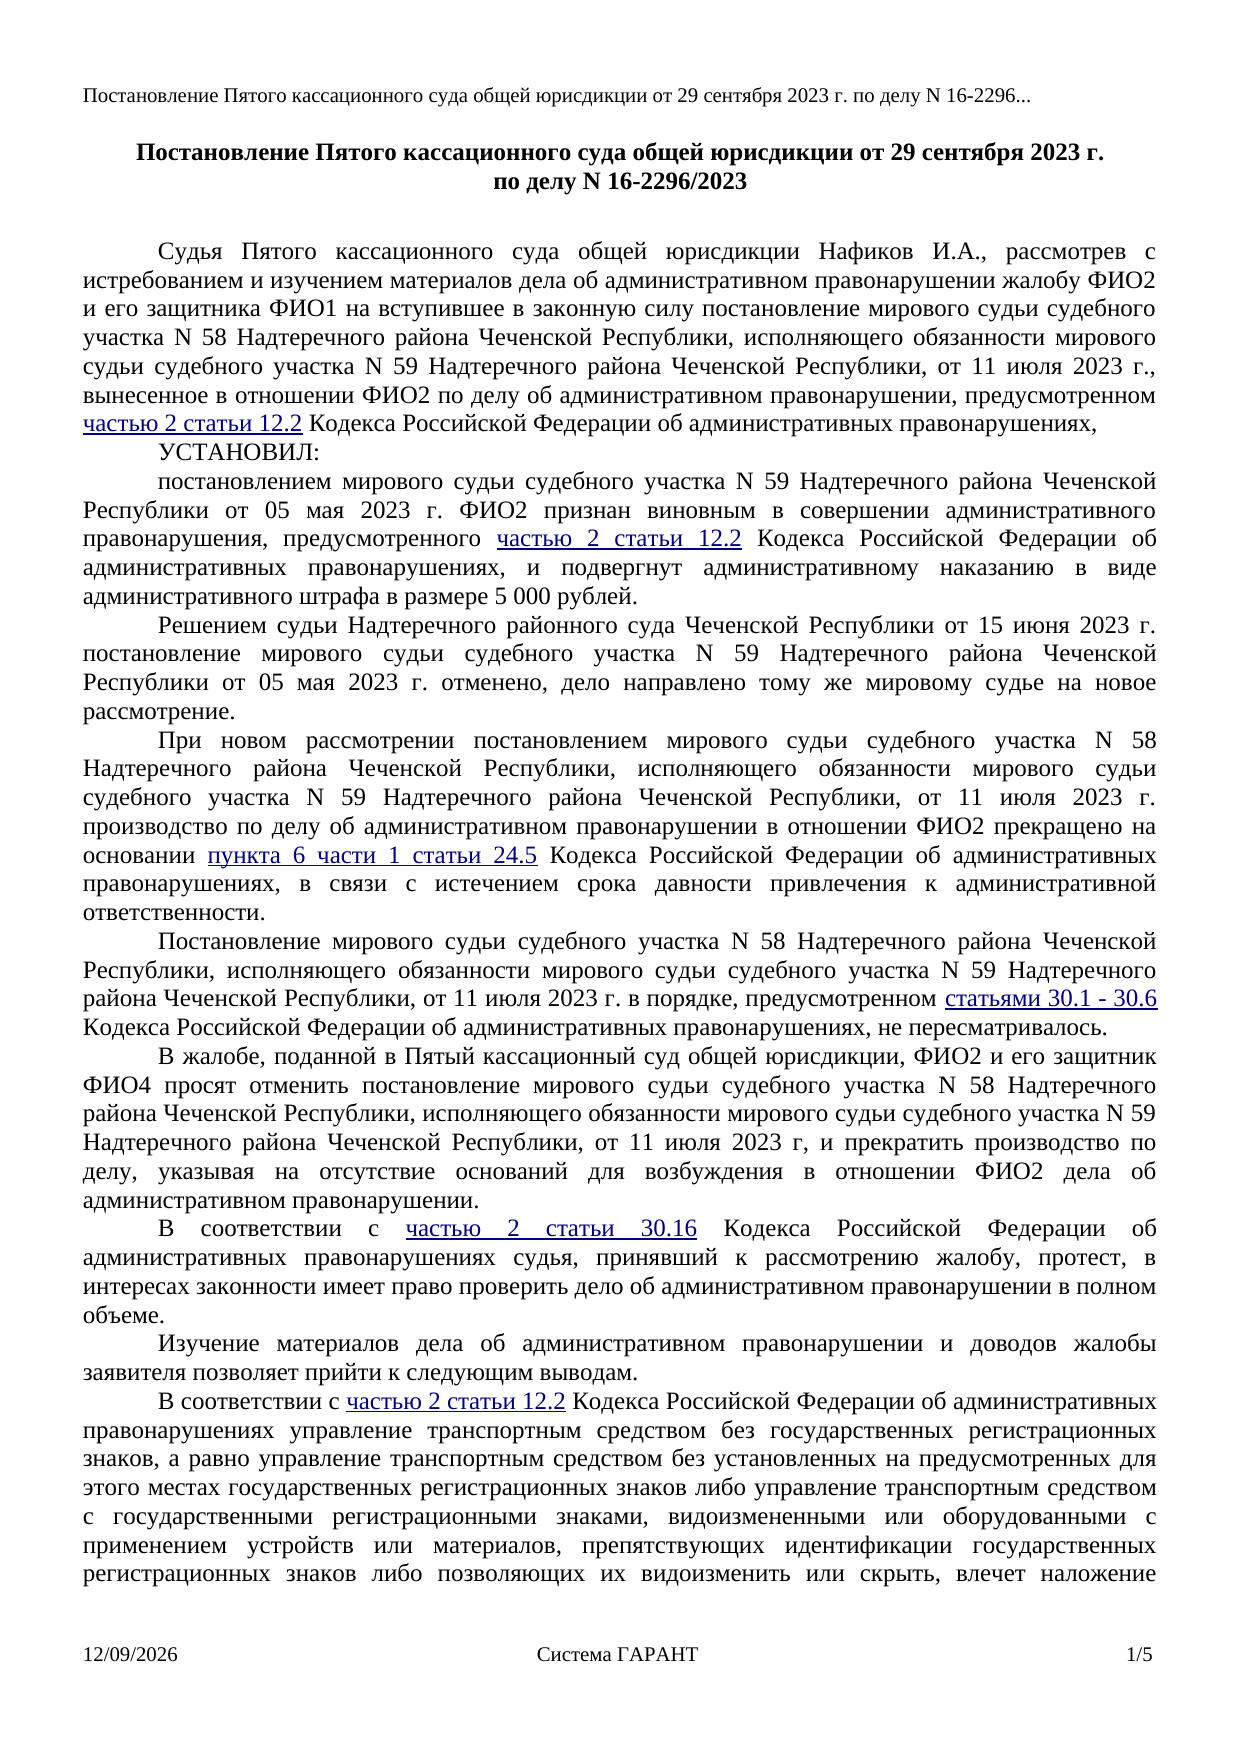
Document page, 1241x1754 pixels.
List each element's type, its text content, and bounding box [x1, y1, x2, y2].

text При новом рассмотрении постановлением мирового судьи судебного участка N 58 Надтеречного района Чеченской Республики, исполняющего обязанности мирового судьи судебного участка N 59 Надтеречного района Чеченской Республики, от 11 июля 2023 г. производство по делу об административном правонарушении в отношении ФИО2 прекращено на основании пункта 6 части 1 статьи 24.5 Кодекса Российской Федерации об административных правонарушениях, в связи с истечением срока давности привлечения к административной ответственности. [83, 725, 1157, 926]
subtitle Постановление Пятого кассационного суда общей юрисдикции от 29 сентября 2023 г. по делу N 16-2296/2023 [83, 137, 1157, 195]
text В соответствии с частью 2 статьи 12.2 Кодекса Российской Федерации об административных правонарушениях управление транспортным средством без государственных регистрационных знаков, а равно управление транспортным средством без установленных на предусмотренных для этого местах государственных регистрационных знаков либо управление транспортным средством с государственными регистрационными знаками, видоизмененными или оборудованными с применением устройств или материалов, препятствующих идентификации государственных регистрационных знаков либо позволяющих их видоизменить или скрыть, влечет наложение [83, 1386, 1157, 1587]
text постановлением мирового судьи судебного участка N 59 Надтеречного района Чеченской Республики от 05 мая 2023 г. ФИО2 признан виновным в совершении административного правонарушения, предусмотренного частью 2 статьи 12.2 Кодекса Российской Федерации об административных правонарушениях, и подвергнут административному наказанию в виде административного штрафа в размере 5 000 рублей. [83, 466, 1157, 610]
text Изучение материалов дела об административном правонарушении и доводов жалобы заявителя позволяет прийти к следующим выводам. [83, 1328, 1157, 1386]
text В жалобе, поданной в Пятый кассационный суд общей юрисдикции, ФИО2 и его защитник ФИО4 просят отменить постановление мирового судьи судебного участка N 58 Надтеречного района Чеченской Республики, исполняющего обязанности мирового судьи судебного участка N 59 Надтеречного района Чеченской Республики, от 11 июля 2023 г, и прекратить производство по делу, указывая на отсутствие оснований для возбуждения в отношении ФИО2 дела об административном правонарушении. [83, 1041, 1157, 1213]
text Постановление мирового судьи судебного участка N 58 Надтеречного района Чеченской Республики, исполняющего обязанности мирового судьи судебного участка N 59 Надтеречного района Чеченской Республики, от 11 июля 2023 г. в порядке, предусмотренном статьями 30.1 - 30.6 Кодекса Российской Федерации об административных правонарушениях, не пересматривалось. [83, 926, 1157, 1041]
text УСТАНОВИЛ: [83, 437, 1157, 466]
text В соответствии с частью 2 статьи 30.16 Кодекса Российской Федерации об административных правонарушениях судья, принявший к рассмотрению жалобу, протест, в интересах законности имеет право проверить дело об административном правонарушении в полном объеме. [83, 1213, 1157, 1328]
text Судья Пятого кассационного суда общей юрисдикции Нафиков И.А., рассмотрев с истребованием и изучением материалов дела об административном правонарушении жалобу ФИО2 и его защитника ФИО1 на вступившее в законную силу постановление мирового судьи судебного участка N 58 Надтеречного района Чеченской Республики, исполняющего обязанности мирового судьи судебного участка N 59 Надтеречного района Чеченской Республики, от 11 июля 2023 г., вынесенное в отношении ФИО2 по делу об административном правонарушении, предусмотренном частью 2 статьи 12.2 Кодекса Российской Федерации об административных правонарушениях, [83, 236, 1157, 437]
text Решением судьи Надтеречного районного суда Чеченской Республики от 15 июня 2023 г. постановление мирового судьи судебного участка N 59 Надтеречного района Чеченской Республики от 05 мая 2023 г. отменено, дело направлено тому же мировому судье на новое рассмотрение. [83, 610, 1157, 725]
